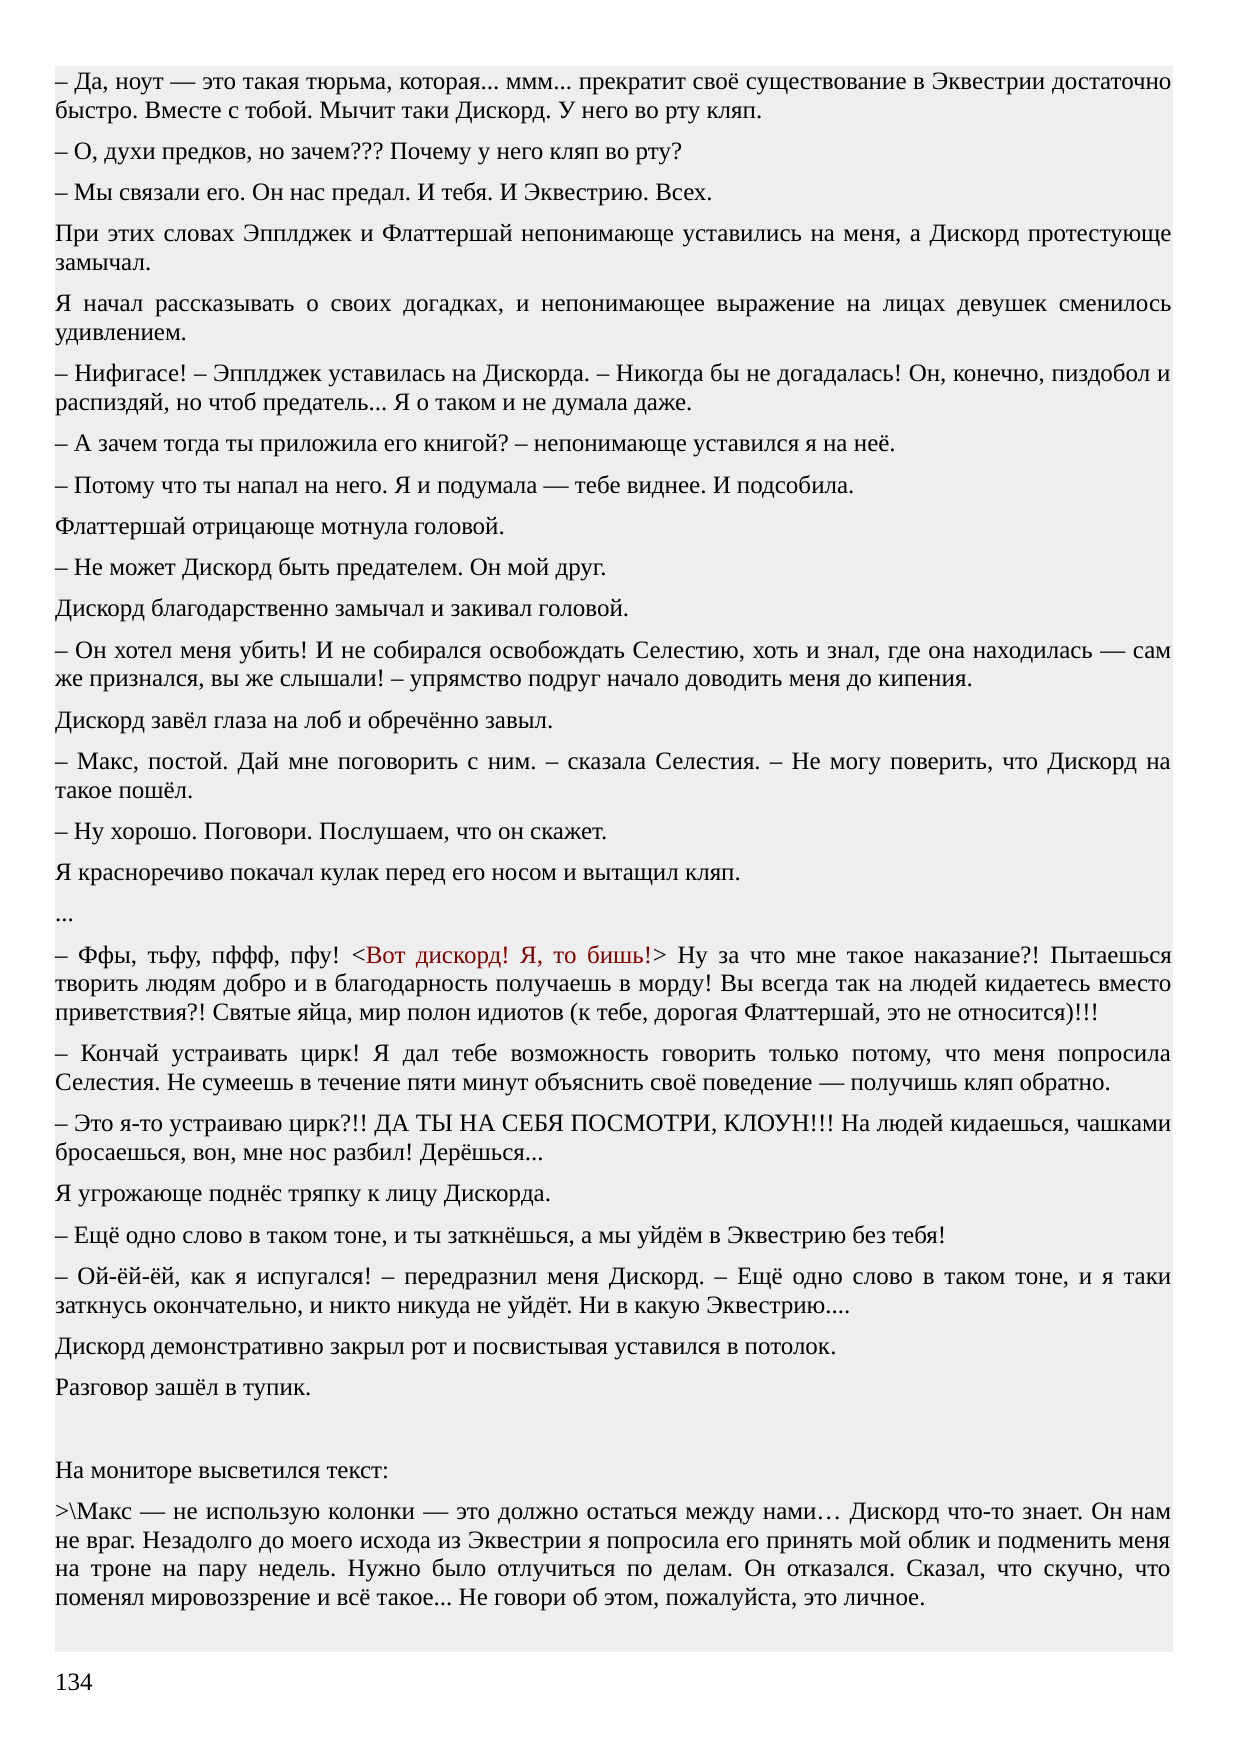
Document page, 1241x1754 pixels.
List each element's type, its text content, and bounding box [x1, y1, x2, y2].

text Я угрожающе поднёс тряпку к лицу Дискорда. [55, 1178, 1173, 1207]
text – А зачем тогда ты приложила его книгой? – непонимающе уставился я на неё. [55, 428, 1173, 457]
text – Да, ноут — это такая тюрьма, которая... ммм... прекратит своё существование в Эквестрии достаточно быстро. Вместе с тобой. Мычит таки Дискорд. У него во рту кляп. [55, 66, 1173, 123]
text – Ещё одно слово в таком тоне, и ты заткнёшься, а мы уйдём в Эквестрию без тебя! [55, 1220, 1173, 1248]
text – Это я-то устраиваю цирк?!! ДА ТЫ НА СЕБЯ ПОСМОТРИ, КЛОУН!!! На людей кидаешься, чашками бросаешься, вон, мне нос разбил! Дерёшься... [55, 1108, 1173, 1166]
text При этих словах Эпплджек и Флаттершай непонимающе уставились на меня, а Дискорд протестующе замычал. [55, 218, 1173, 276]
text – Не может Дискорд быть предателем. Он мой друг. [55, 552, 1173, 581]
text Дискорд благодарственно замычал и закивал головой. [55, 593, 1173, 622]
text Флаттершай отрицающе мотнула головой. [55, 511, 1173, 540]
text – Ну хорошо. Поговори. Послушаем, что он скажет. [55, 816, 1173, 845]
text >\Макс — не использую колонки — это должно остаться между нами… Дискорд что-то знает. Он нам не враг. Незадолго до моего исхода из Эквестрии я попросила его принять мой облик и подменить меня на троне на пару недель. Нужно было отлучиться по делам. Он отказался. Сказал, что скучно, что поменял мировоззрение и всё такое... Не говори об этом, пожалуйста, это личное. [55, 1496, 1173, 1611]
text – Нифигасе! – Эпплджек уставилась на Дискорда. – Никогда бы не догадалась! Он, конечно, пиздобол и распиздяй, но чтоб предатель... Я о таком и не думала даже. [55, 358, 1173, 416]
text Разговор зашёл в тупик. [55, 1372, 1173, 1401]
text – О, духи предков, но зачем??? Почему у него кляп во рту? [55, 136, 1173, 165]
text – Мы связали его. Он нас предал. И тебя. И Эквестрию. Всех. [55, 177, 1173, 206]
text Дискорд демонстративно закрыл рот и посвистывая уставился в потолок. [55, 1331, 1173, 1360]
text На мониторе высветился текст: [55, 1455, 1173, 1483]
text – Кончай устраивать цирк! Я дал тебе возможность говорить только потому, что меня попросила Селестия. Не сумеешь в течение пяти минут объяснить своё поведение — получишь кляп обратно. [55, 1038, 1173, 1096]
text Я красноречиво покачал кулак перед его носом и вытащил кляп. [55, 857, 1173, 886]
text – Ой-ёй-ёй, как я испугался! – передразнил меня Дискорд. – Ещё одно слово в таком тоне, и я таки заткнусь окончательно, и никто никуда не уйдёт. Ни в какую Эквестрию.... [55, 1261, 1173, 1318]
text – Макс, постой. Дай мне поговорить с ним. – сказала Селестия. – Не могу поверить, что Дискорд на такое пошёл. [55, 746, 1173, 803]
text Я начал рассказывать о своих догадках, и непонимающее выражение на лицах девушек сменилось удивлением. [55, 288, 1173, 346]
text – Он хотел меня убить! И не собирался освобождать Селестию, хоть и знал, где она находилась — сам же признался, вы же слышали! – упрямство подруг начало доводить меня до кипения. [55, 635, 1173, 692]
text – Потому что ты напал на него. Я и подумала — тебе виднее. И подсобила. [55, 470, 1173, 498]
text – Ффы, тьфу, пффф, пфу! <Вот дискорд! Я, то бишь!> Ну за что мне такое наказание?! Пытаешься творить людям добро и в благодарность получаешь в морду! Вы всегда так на людей кидаетесь вместо приветствия?! Святые яйца, мир полон идиотов (к тебе, дорогая Флаттершай, это не относится)!!! [55, 940, 1173, 1026]
text Дискорд завёл глаза на лоб и обречённо завыл. [55, 705, 1173, 733]
text ... [55, 898, 1173, 927]
